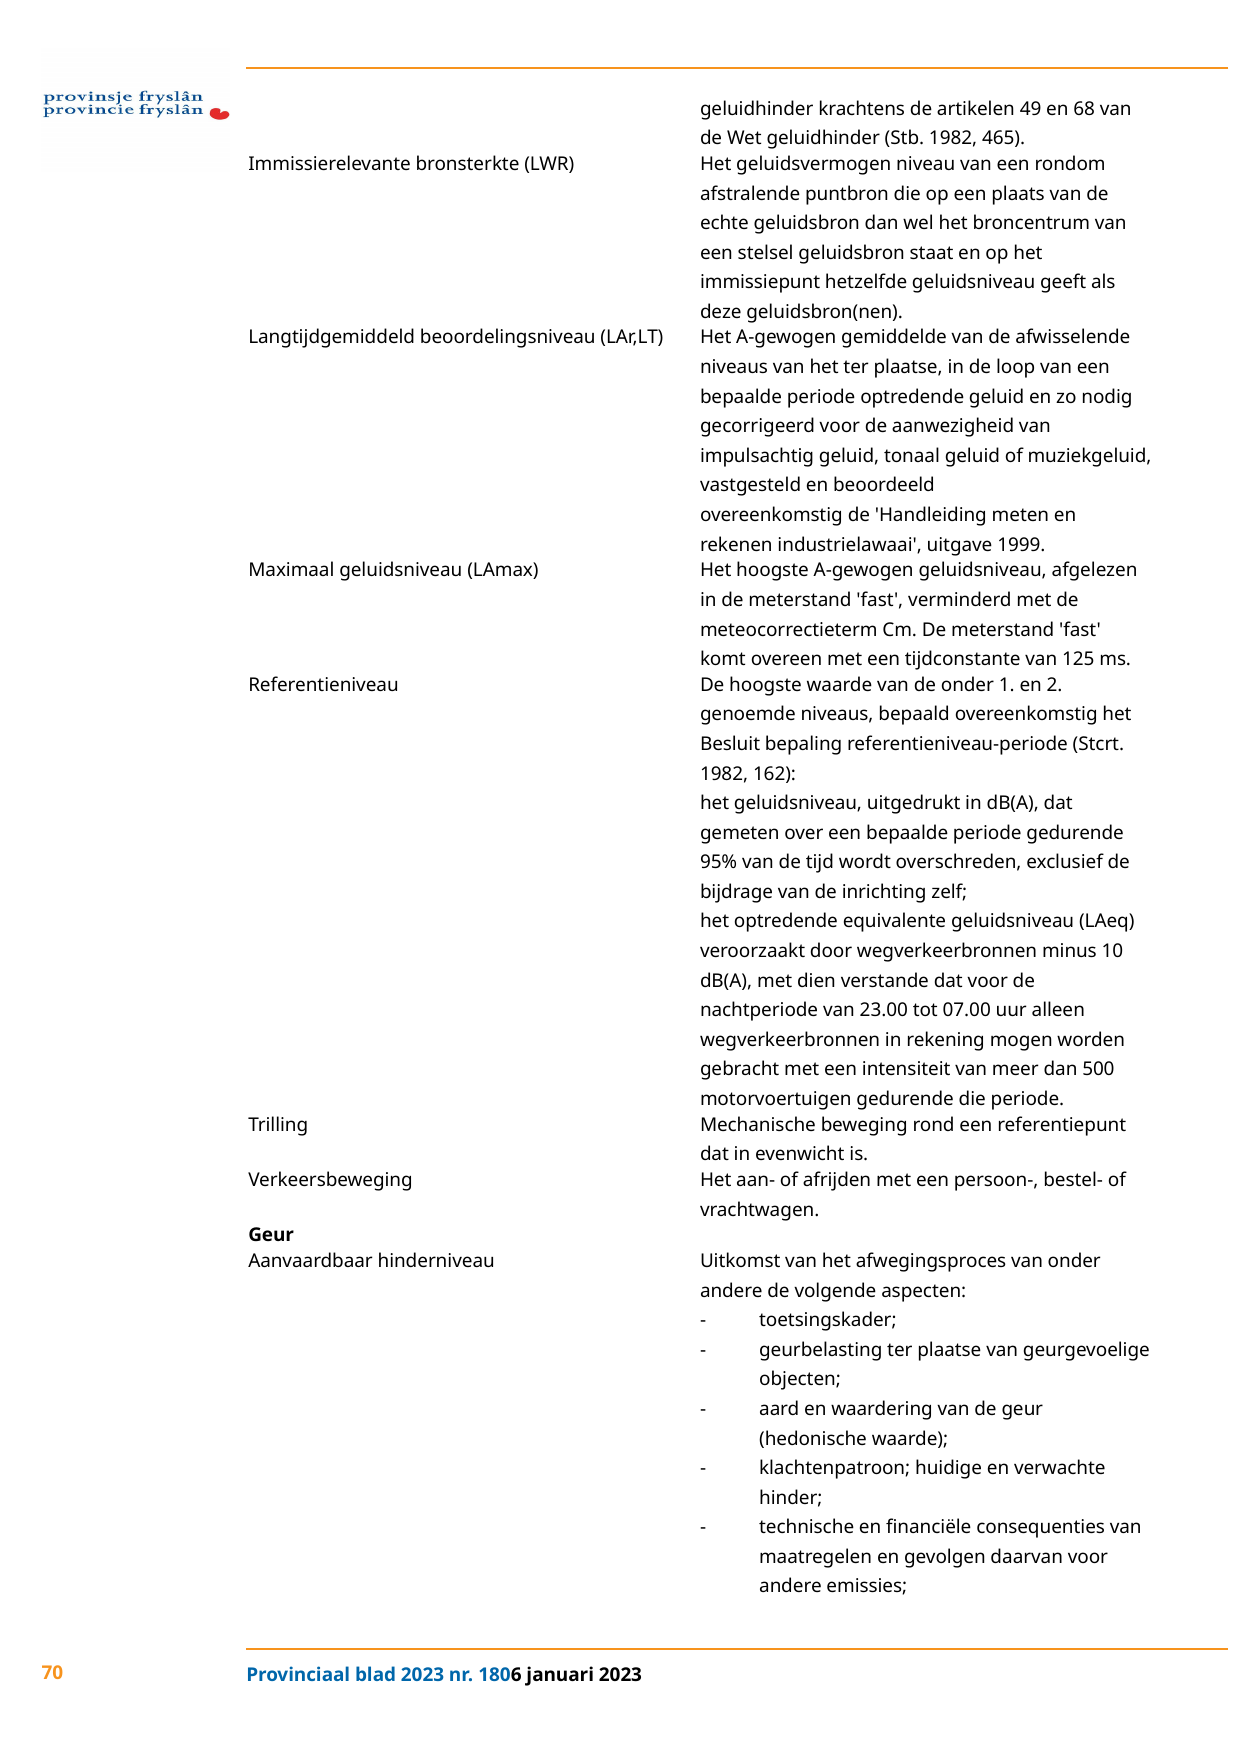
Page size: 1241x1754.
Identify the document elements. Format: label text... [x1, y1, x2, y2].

table_cell Het geluidsvermogen niveau van een rondom afstralende puntbron die op een plaats van de echte geluidsbron dan wel het broncentrum van een stelsel geluidsbron staat en op het immissiepunt hetzelfde geluidsniveau geeft als deze geluidsbron(nen). [700, 150, 1152, 324]
table_cell Trilling [248, 1111, 700, 1166]
table_cell Aanvaardbaar hinderniveau [248, 1247, 700, 1598]
table_cell Mechanische beweging rond een referentiepunt dat in evenwicht is. [700, 1111, 1152, 1166]
table_cell Het hoogste A-gewogen geluidsniveau, afgelezen in de meterstand 'fast', verminderd met de meteocorrectieterm Cm. De meterstand 'fast' komt overeen met een tijdconstante van 125 ms. [700, 557, 1152, 671]
table_cell [700, 1222, 1152, 1247]
table_cell Het aan- of afrijden met een persoon-, bestel- of vrachtwagen. [700, 1166, 1152, 1222]
table_cell [248, 95, 700, 150]
table_cell geluidhinder krachtens de artikelen 49 en 68 van de Wet geluidhinder (Stb. 1982, 465). [700, 95, 1152, 150]
table_cell Het A-gewogen gemiddelde van de afwisselende niveaus van het ter plaatse, in de loop van een bepaalde periode optredende geluid en zo nodig gecorrigeerd voor de aanwezigheid van impulsachtig geluid, tonaal geluid of muziekgeluid, vastgesteld en beoordeeld overeenkomstig de 'Handleiding meten en rekenen industrielawaai', uitgave 1999. [700, 324, 1152, 557]
table_cell Uitkomst van het afwegingsproces van onder andere de volgende aspecten: toetsingskader; geurbelasting ter plaatse van geurgevoelige objecten; aard en waardering van de geur (hedonische waarde); klachtenpatroon; huidige en verwachte hinder; technische en financiële consequenties van maatregelen en gevolgen daarvan voor andere emissies; [700, 1247, 1152, 1598]
table_cell De hoogste waarde van de onder 1. en 2. genoemde niveaus, bepaald overeenkomstig het Besluit bepaling referentieniveau-periode (Stcrt. 1982, 162): het geluidsniveau, uitgedrukt in dB(A), dat gemeten over een bepaalde periode gedurende 95% van de tijd wordt overschreden, exclusief de bijdrage van de inrichting zelf; het optredende equivalente geluidsniveau (LAeq) veroorzaakt door wegverkeerbronnen minus 10 dB(A), met dien verstande dat voor de nachtperiode van 23.00 tot 07.00 uur alleen wegverkeerbronnen in rekening mogen worden gebracht met een intensiteit van meer dan 500 motorvoertuigen gedurende die periode. [700, 671, 1152, 1111]
table_cell Langtijdgemiddeld beoordelingsniveau (LAr,LT) [248, 324, 700, 557]
table_cell Immissierelevante bronsterkte (LWR) [248, 150, 700, 324]
table_cell Maximaal geluidsniveau (LAmax) [248, 557, 700, 671]
table_cell Verkeersbeweging [248, 1166, 700, 1222]
picture [41, 47, 231, 172]
table_cell Referentieniveau [248, 671, 700, 1111]
table_cell Geur [248, 1222, 700, 1247]
